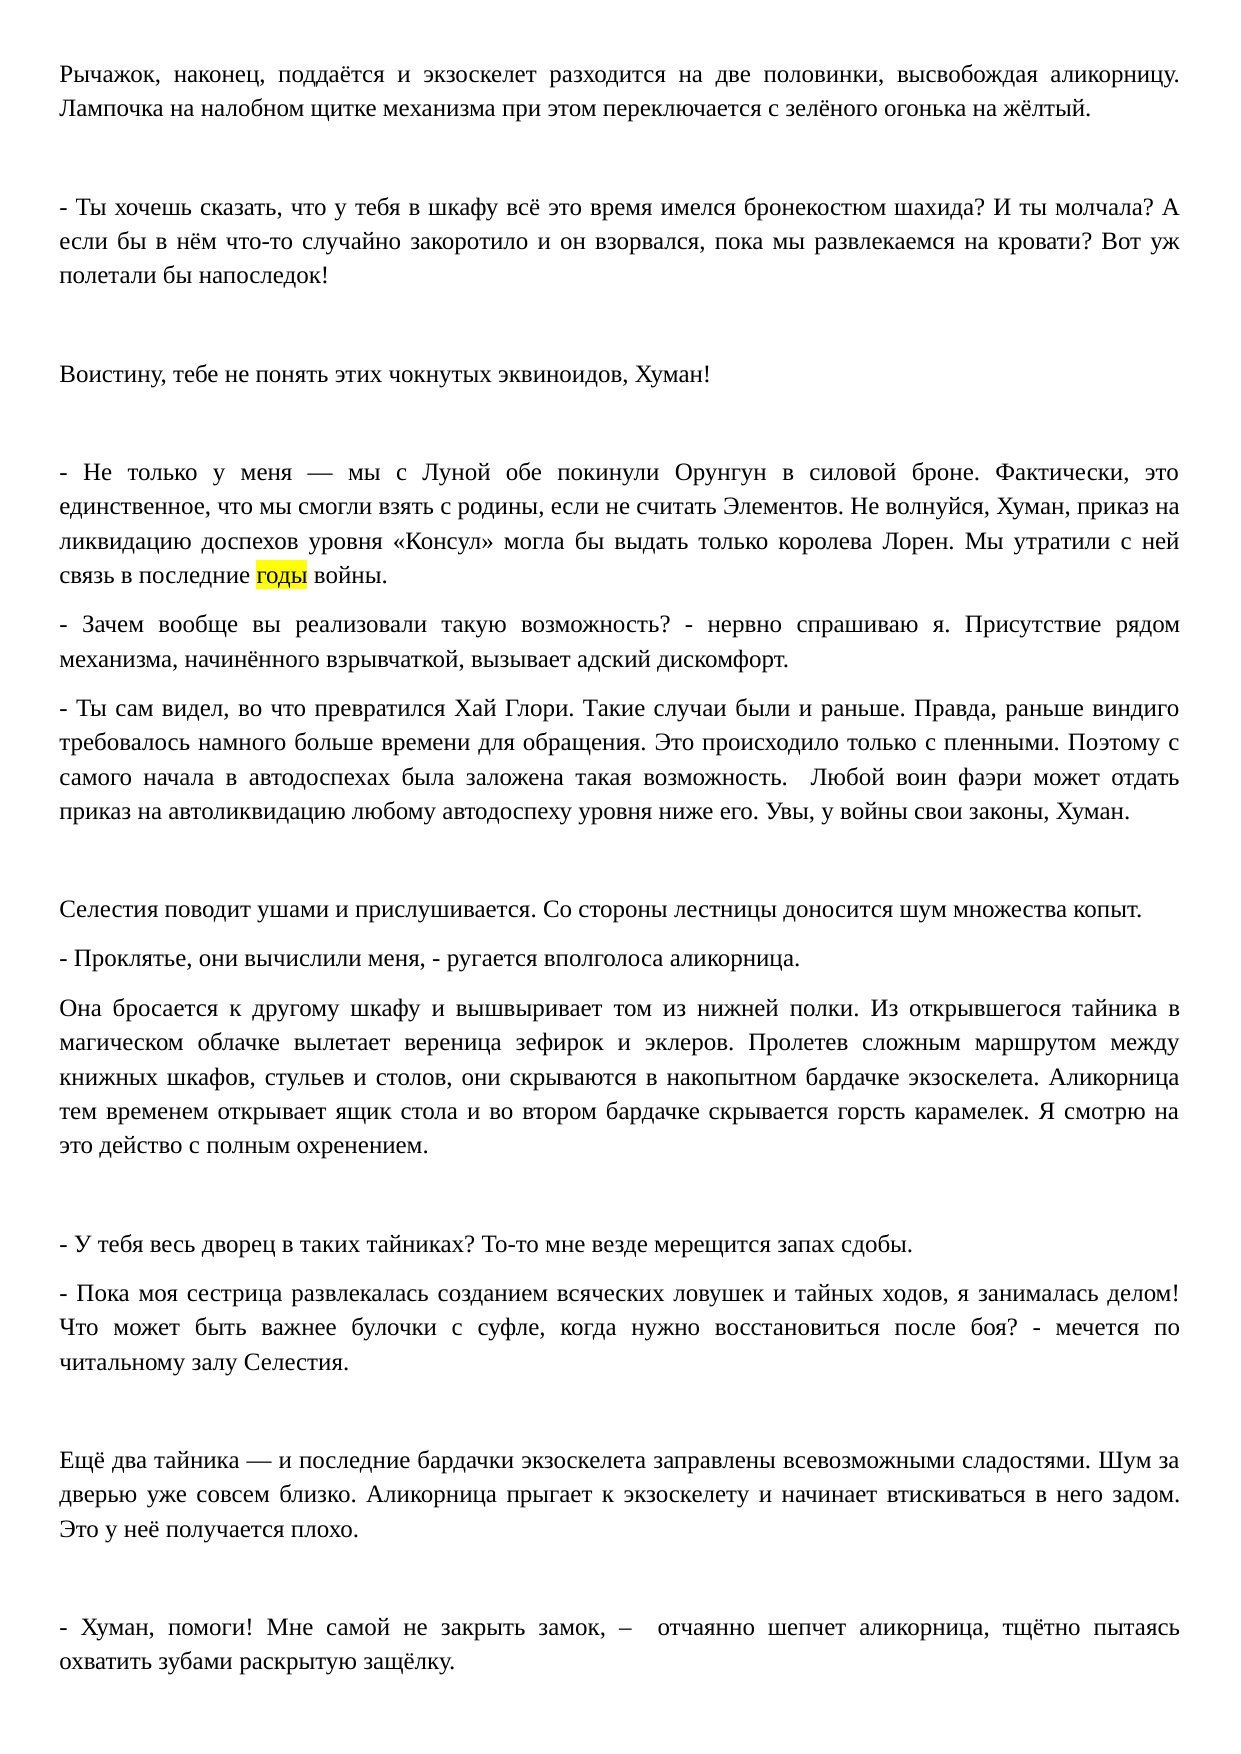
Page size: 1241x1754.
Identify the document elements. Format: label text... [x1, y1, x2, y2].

text - Зачем вообще вы реализовали такую возможность? - нервно спрашиваю я. Присутствие рядом механизма, начинённого взрывчаткой, вызывает адский дискомфорт. [59, 609, 1181, 673]
text - Проклятье, они вычислили меня, - ругается вполголоса аликорница. [59, 943, 1181, 972]
text - У тебя весь дворец в таких тайниках? То-то мне везде мерещится запах сдобы. [59, 1229, 1181, 1257]
text Селестия поводит ушами и прислушивается. Со стороны лестницы доносится шум множества копыт. [59, 894, 1181, 923]
text - Ты сам видел, во что превратился Хай Глори. Такие случаи были и раньше. Правда, раньше виндиго требовалось намного больше времени для обращения. Это происходило только с пленными. Поэтому с самого начала в автодоспехах была заложена такая возможность. Любой воин фаэри может отдать приказ на автоликвидацию любому автодоспеху уровня ниже его. Увы, у войны свои законы, Хуман. [59, 693, 1181, 825]
text - Пока моя сестрица развлекалась созданием всяческих ловушек и тайных ходов, я занималась делом! Что может быть важнее булочки с суфле, когда нужно восстановиться после боя? - мечется по читальному залу Селестия. [59, 1278, 1181, 1375]
text Рычажок, наконец, поддаётся и экзоскелет разходится на две половинки, высвобождая аликорницу. Лампочка на налобном щитке механизма при этом переключается с зелёного огонька на жёлтый. [59, 59, 1181, 122]
text Ещё два тайника — и последние бардачки экзоскелета заправлены всевозможными сладостями. Шум за дверью уже совсем близко. Аликорница прыгает к экзоскелету и начинает втискиваться в него задом. Это у неё получается плохо. [59, 1445, 1181, 1542]
text - Не только у меня — мы с Луной обе покинули Орунгун в силовой броне. Фактически, это единственное, что мы смогли взять с родины, если не считать Элементов. Не волнуйся, Хуман, приказ на ликвидацию доспехов уровня «Консул» могла бы выдать только королева Лорен. Мы утратили с ней связь в последние годы войны. [59, 457, 1181, 589]
text - Хуман, помоги! Мне самой не закрыть замок, – отчаянно шепчет аликорница, тщётно пытаясь охватить зубами раскрытую защёлку. [59, 1612, 1181, 1675]
text Воистину, тебе не понять этих чокнутых эквиноидов, Хуман! [59, 359, 1181, 387]
text Она бросается к другому шкафу и вышвыривает том из нижней полки. Из открывшегося тайника в магическом облачке вылетает вереница зефирок и эклеров. Пролетев сложным маршрутом между книжных шкафов, стульев и столов, они скрываются в накопытном бардачке экзоскелета. Аликорница тем временем открывает ящик стола и во втором бардачке скрывается горсть карамелек. Я смотрю на это действо с полным охренением. [59, 993, 1181, 1159]
text - Ты хочешь сказать, что у тебя в шкафу всё это время имелся бронекостюм шахида? И ты молчала? А если бы в нём что-то случайно закоротило и он взорвался, пока мы развлекаемся на кровати? Вот уж полетали бы напоследок! [59, 192, 1181, 289]
